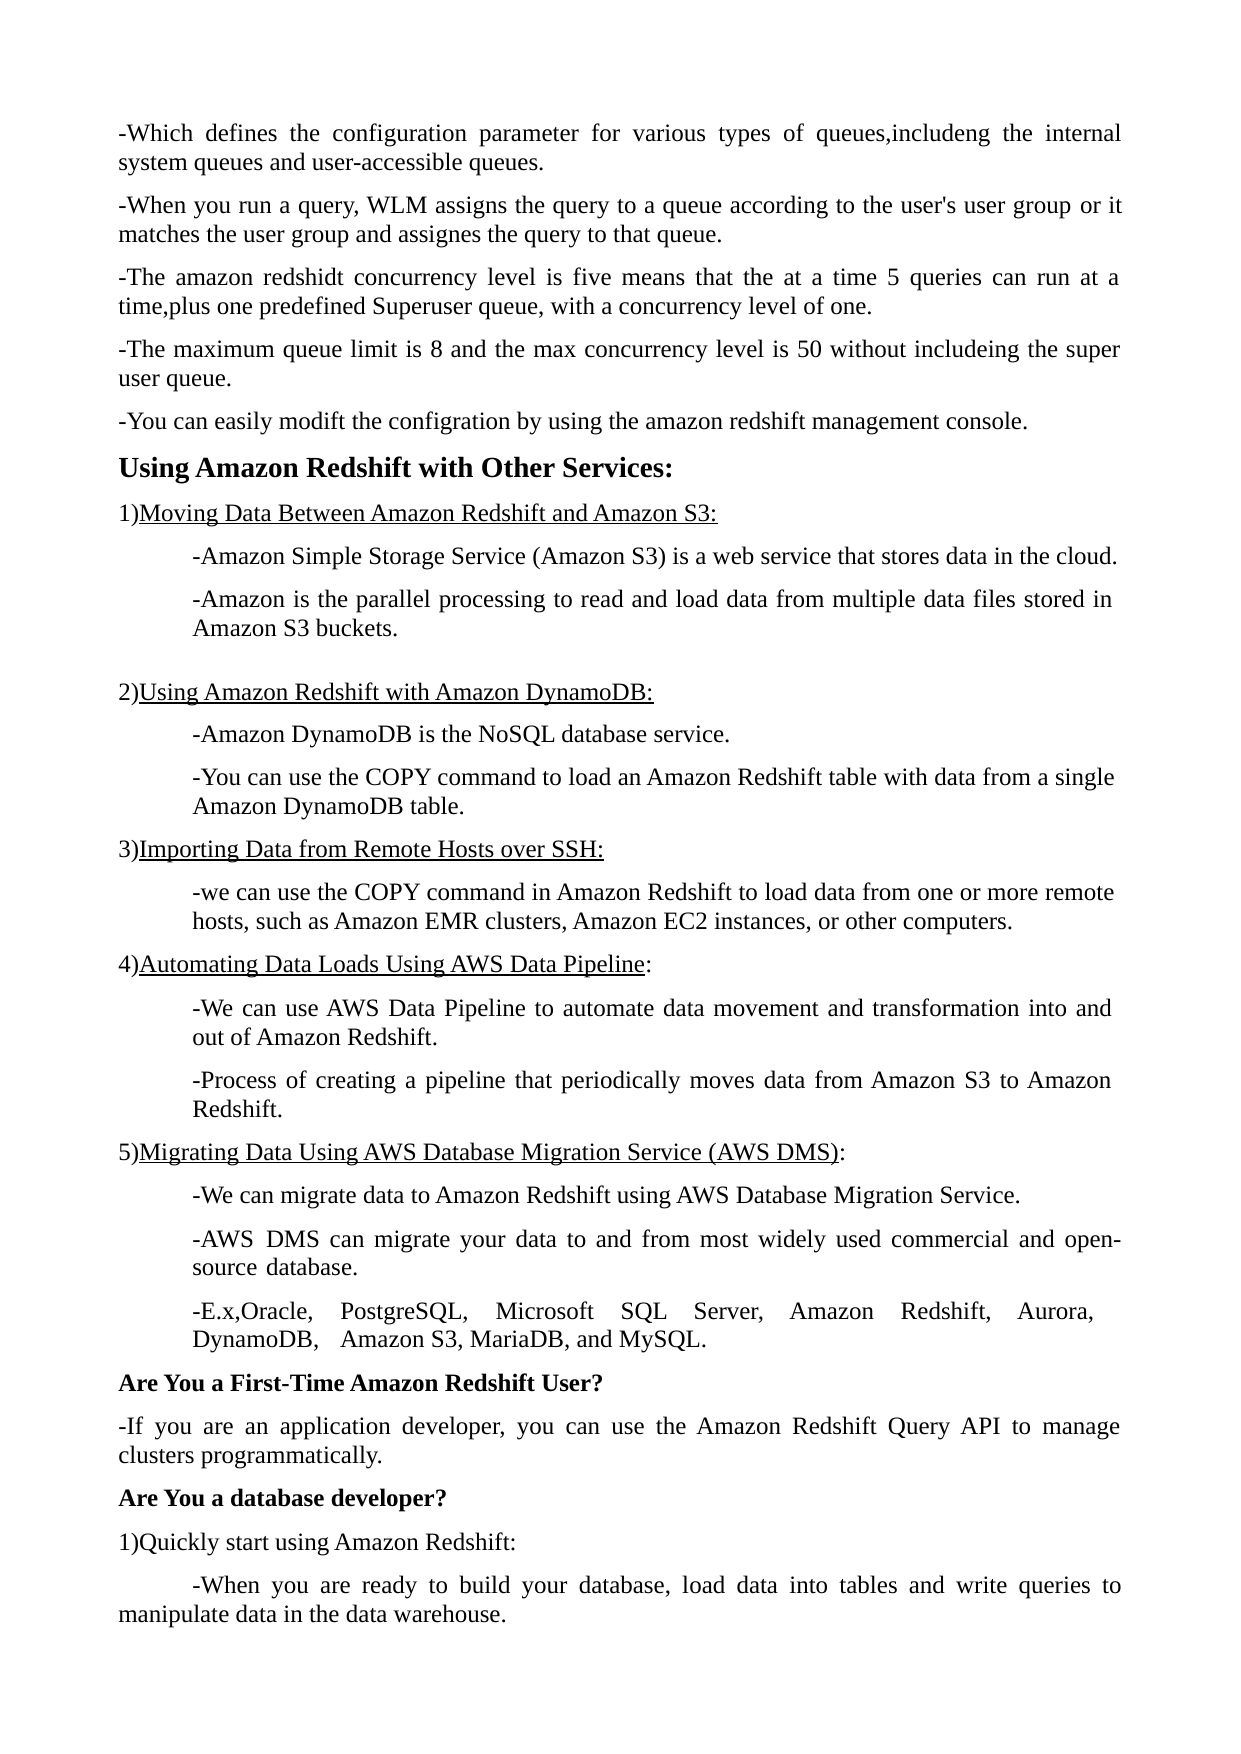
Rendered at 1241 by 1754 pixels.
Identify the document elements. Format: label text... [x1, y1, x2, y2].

text -Amazon is the parallel processing to read and load data from multiple data files stored in Amazon S3 buckets. [118, 584, 1122, 642]
text -We can use AWS Data Pipeline to automate data movement and transformation into and out of Amazon Redshift. [118, 993, 1122, 1050]
text -We can migrate data to Amazon Redshift using AWS Database Migration Service. [118, 1180, 1122, 1209]
text -When you run a query, WLM assigns the query to a queue according to the user's user group or it matches the user group and assignes the query to that queue. [118, 190, 1122, 248]
text Are You a database developer? [118, 1483, 1122, 1512]
text 5)Migrating Data Using AWS Database Migration Service (AWS DMS): [118, 1137, 1122, 1166]
subtitle 2)Using Amazon Redshift with Amazon DynamoDB: [118, 677, 1122, 706]
text -Process of creating a pipeline that periodically moves data from Amazon S3 to Amazon Redshift. [118, 1065, 1122, 1122]
text -You can use the COPY command to load an Amazon Redshift table with data from a single Amazon DynamoDB table. [118, 762, 1122, 819]
text 1)Quickly start using Amazon Redshift: [118, 1527, 1122, 1555]
text -If you are an application developer, you can use the Amazon Redshift Query API to manage clusters programmatically. [118, 1411, 1122, 1469]
text 4)Automating Data Loads Using AWS Data Pipeline: [118, 949, 1122, 978]
text -When you are ready to build your database, load data into tables and write queries to manipulate data in the data warehouse. [118, 1570, 1122, 1627]
text -You can easily modift the configration by using the amazon redshift management console. [118, 406, 1122, 435]
text 3)Importing Data from Remote Hosts over SSH: [118, 834, 1122, 863]
text -The maximum queue limit is 8 and the max concurrency level is 50 without includeing the super user queue. [118, 334, 1122, 392]
text Are You a First-Time Amazon Redshift User? [118, 1368, 1122, 1397]
text -E.x,Oracle, PostgreSQL, Microsoft SQL Server, Amazon Redshift, Aurora, DynamoDB, Amazon S3, MariaDB, and MySQL. [118, 1296, 1122, 1353]
text -AWS DMS can migrate your data to and from most widely used commercial and open- source database. [118, 1224, 1122, 1281]
text -Amazon Simple Storage Service (Amazon S3) is a web service that stores data in the cloud. [118, 541, 1122, 570]
text -Amazon DynamoDB is the NoSQL database service. [118, 719, 1122, 747]
text Using Amazon Redshift with Other Services: [118, 450, 1122, 483]
text 1)Moving Data Between Amazon Redshift and Amazon S3: [118, 498, 1122, 527]
text -The amazon redshidt concurrency level is five means that the at a time 5 queries can run at a time,plus one predefined Superuser queue, with a concurrency level of one. [118, 262, 1122, 320]
text -Which defines the configuration parameter for various types of queues,includeng the internal system queues and user-accessible queues. [118, 118, 1122, 176]
text -we can use the COPY command in Amazon Redshift to load data from one or more remote hosts, such as Amazon EMR clusters, Amazon EC2 instances, or other computers. [118, 877, 1122, 935]
